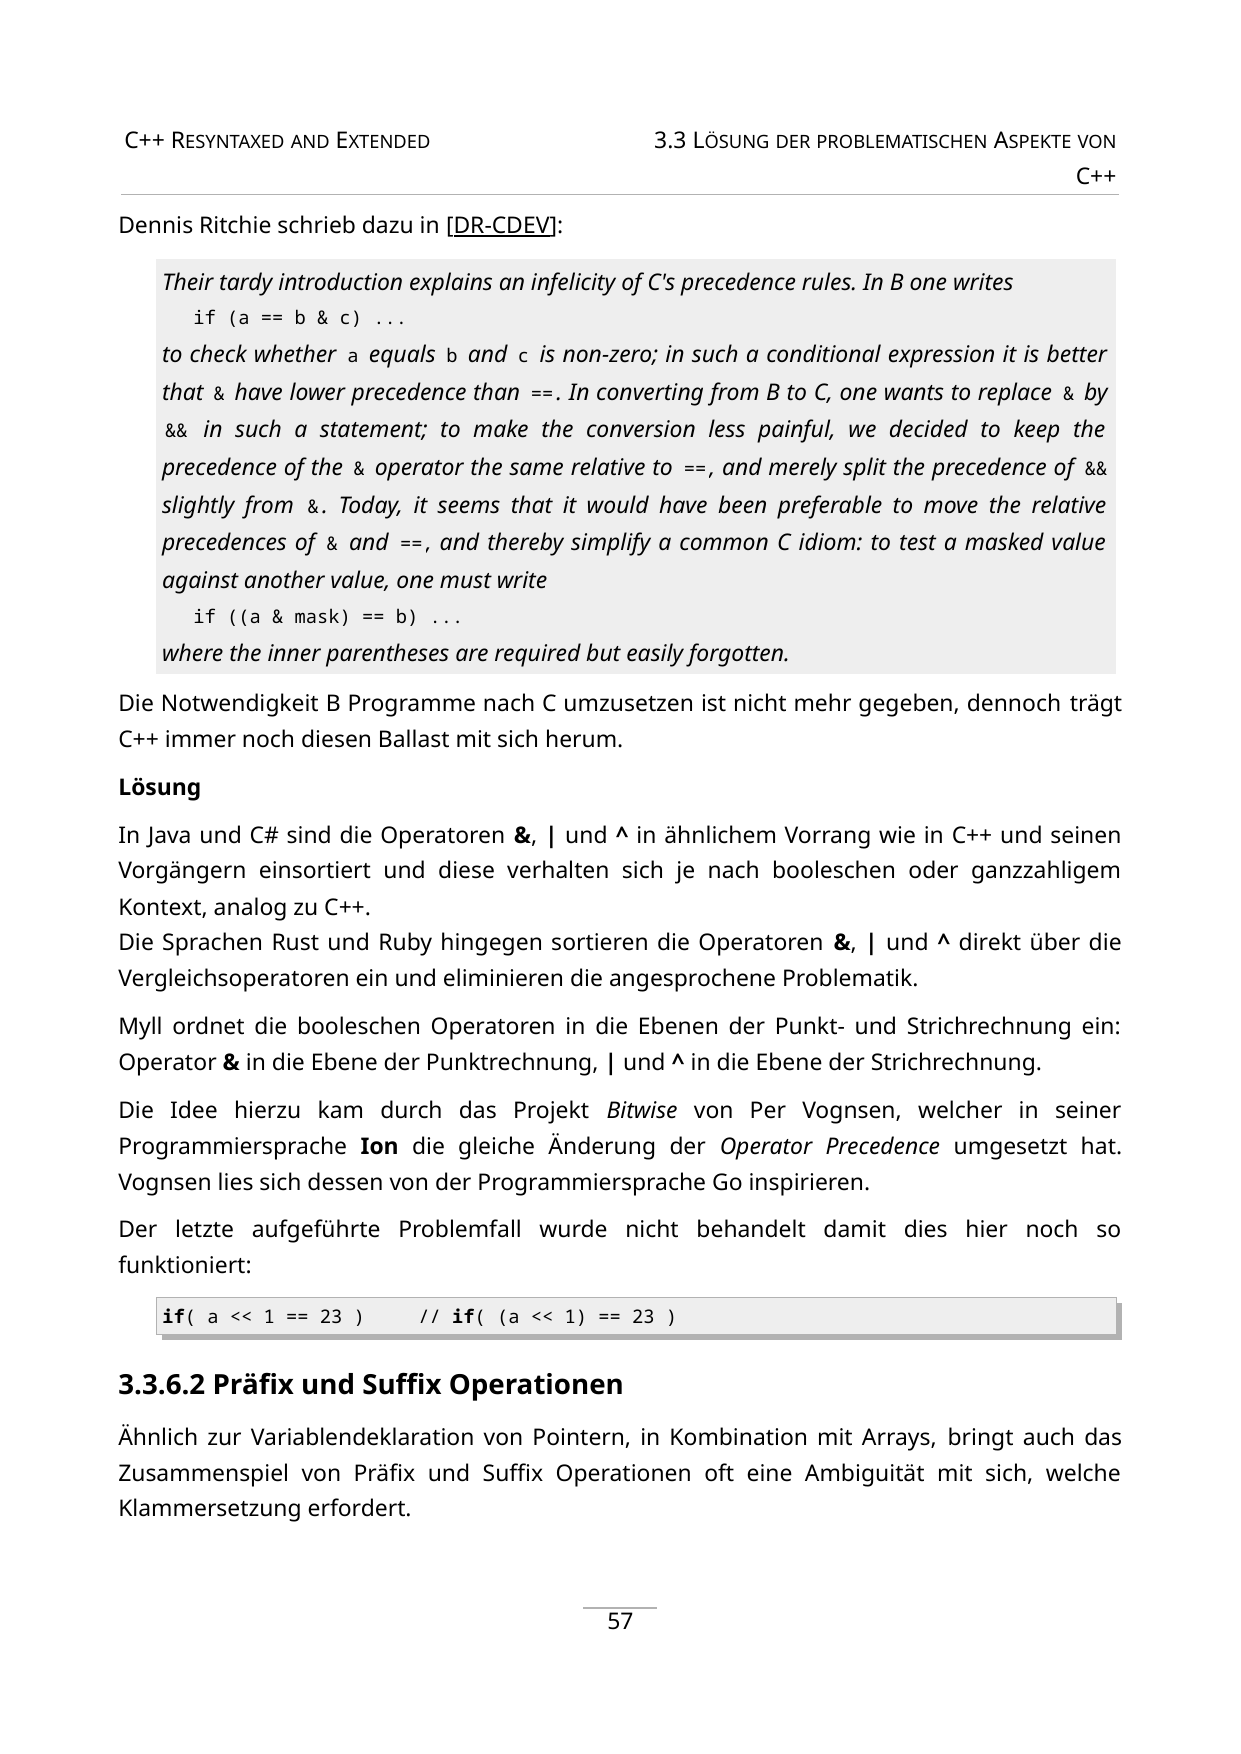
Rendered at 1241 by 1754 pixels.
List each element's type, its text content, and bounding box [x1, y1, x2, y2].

text if( a << 1 == 23 ) // if( (a << 1) == 23 ) [157, 1298, 1116, 1334]
text Their tardy introduction explains an infelicity of C's precedence rules. In B one writes [156, 259, 1116, 295]
text Dennis Ritchie schrieb dazu in [DR-CDEV]: [118, 209, 1122, 240]
text Lösung [118, 771, 1122, 802]
text where the inner parentheses are required but easily forgotten. [156, 631, 1116, 674]
text Die Notwendigkeit B Programme nach C umzusetzen ist nicht mehr gegeben, dennoch trägt C++ immer noch diesen Ballast mit sich herum. [118, 687, 1122, 754]
text Die Idee hierzu kam durch das Projekt Bitwise von Per Vognsen, welcher in seiner Programmiersprache Ion die gleiche Änderung der Operator Precedence umgesetzt hat. Vognsen lies sich dessen von der Programmiersprache Go inspirieren. [118, 1094, 1122, 1197]
text to check whether a equals b and c is non-zero; in such a conditional expression it is better that & have lower precedence than ==. In converting from B to C, one wants to replace & by && in such a statement; to make the conversion less painful, we decided to keep the precedence of the & operator the same relative to ==, and merely split the precedence of && slightly from &. Today, it seems that it would have been preferable to move the relative precedences of & and ==, and thereby simplify a common C idiom: to test a masked value against another value, one must write [156, 332, 1116, 594]
text Myll ordnet die booleschen Operatoren in die Ebenen der Punkt- und Strichrechnung ein: Operator & in die Ebene der Punktrechnung, | und ^ in die Ebene der Strichrechnung. [118, 1010, 1122, 1077]
text if ((a & mask) == b) ... [156, 594, 1116, 631]
text Ähnlich zur Variablendeklaration von Pointern, in Kombination mit Arrays, bringt auch das Zusammenspiel von Präfix und Suffix Operationen oft eine Ambiguität mit sich, welche Klammersetzung erfordert. [118, 1421, 1122, 1524]
text if (a == b & c) ... [156, 295, 1116, 332]
text Der letzte aufgeführte Problemfall wurde nicht behandelt damit dies hier noch so funktioniert: [118, 1213, 1122, 1280]
subtitle Präfix und Suffix Operationen [118, 1365, 1122, 1402]
text In Java und C# sind die Operatoren &, | und ^ in ähnlichem Vorrang wie in C++ und seinen Vorgängern einsortiert und diese verhalten sich je nach booleschen oder ganzzahligem Kontext, analog zu C++. Die Sprachen Rust und Ruby hingegen sortieren die Operatoren &, | und ^ direkt über die Vergleichsoperatoren ein und eliminieren die angesprochene Problematik. [118, 818, 1122, 993]
